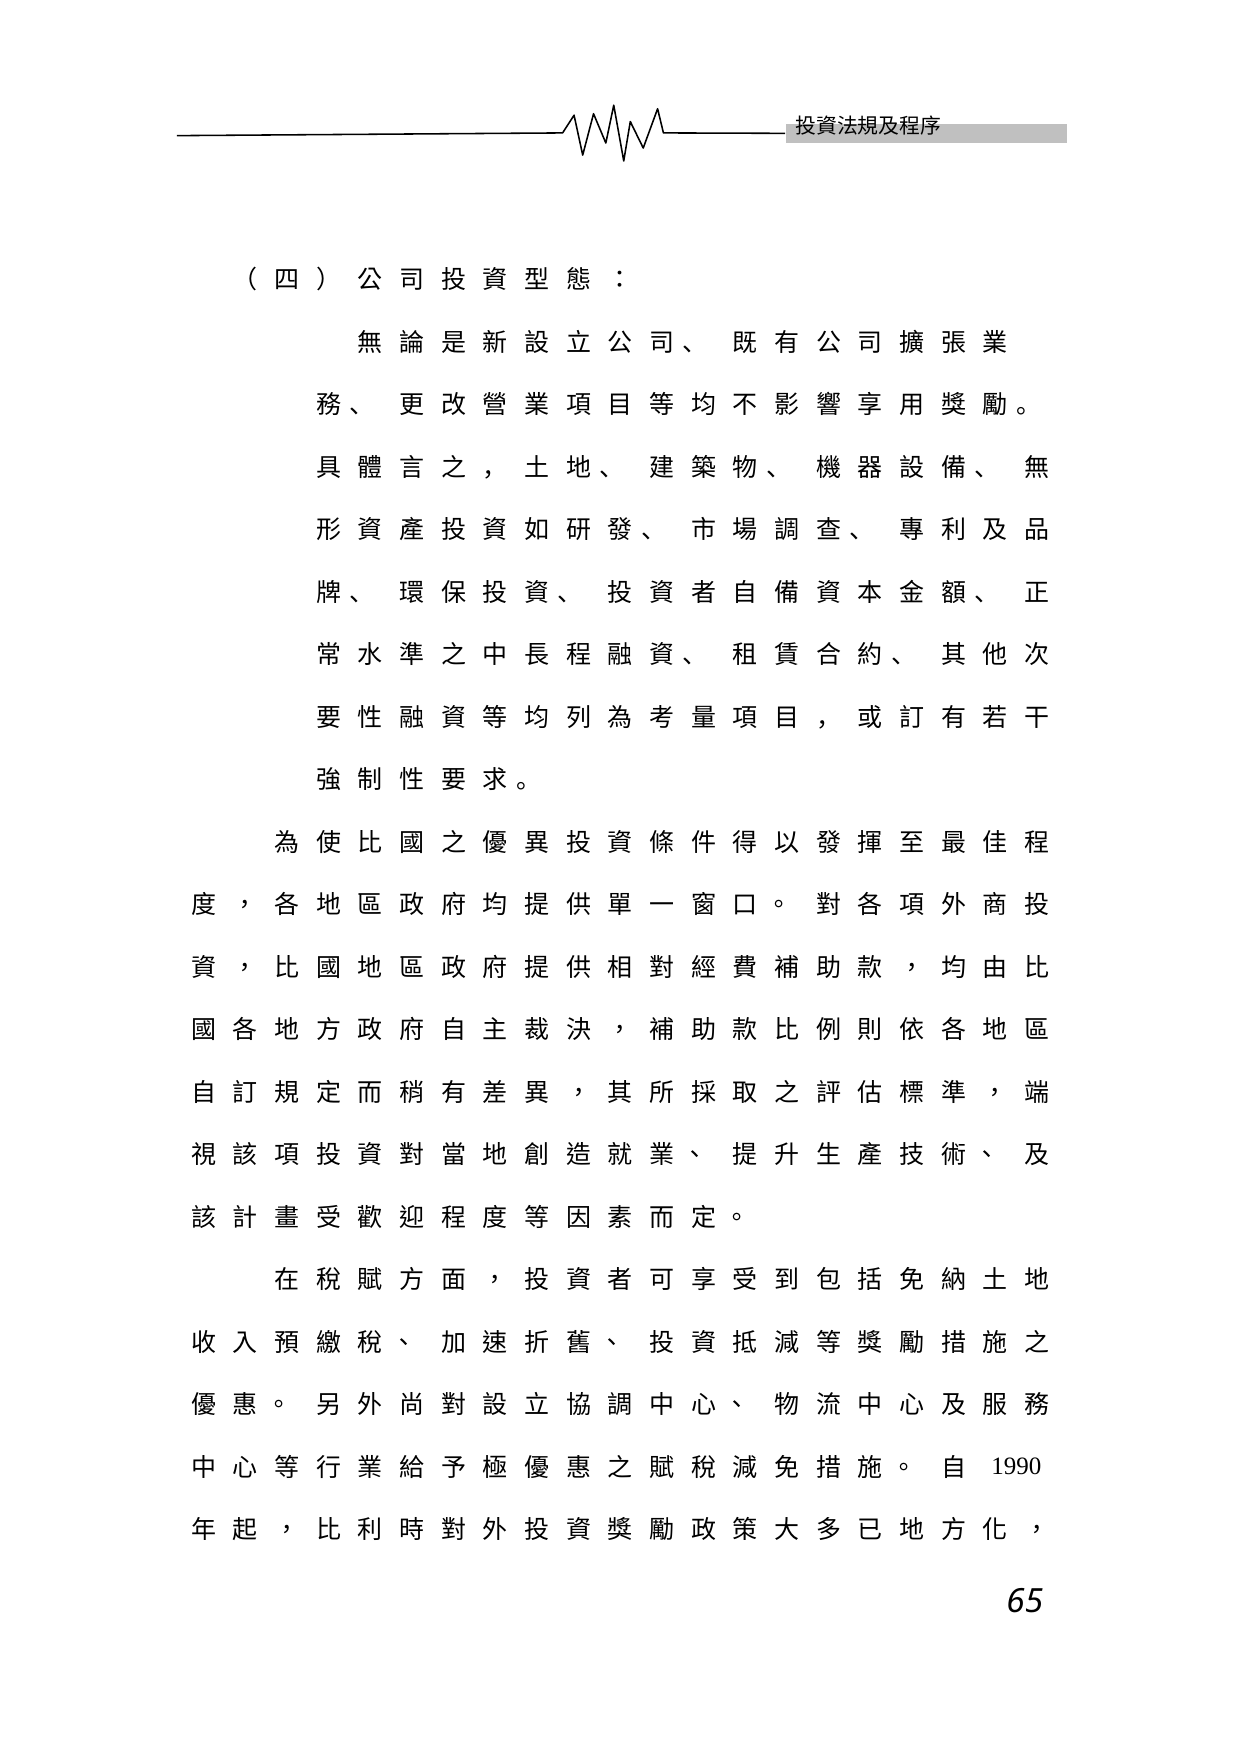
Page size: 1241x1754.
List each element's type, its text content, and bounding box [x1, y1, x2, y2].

text （四）公司投資型態： [207, 236, 1058, 299]
text 無論是新設立公司、既有公司擴張業務、更改營業項目等均不影響享用獎勵。具體言之，土地、建築物、機器設備、無形資產投資如研發、市場調查、專利及品牌、環保投資、投資者自備資本金額、正常水準之中長程融資、租賃合約、其他次要性融資等均列為考量項目，或訂有若干強制性要求。 [281, 299, 1058, 799]
text 為使比國之優異投資條件得以發揮至最佳程度，各地區政府均提供單一窗口。對各項外商投資，比國地區政府提供相對經費補助款，均由比國各地方政府自主裁決，補助款比例則依各地區自訂規定而稍有差異，其所採取之評估標準，端視該項投資對當地創造就業、提升生產技術、及該計畫受歡迎程度等因素而定。 [183, 799, 1058, 1236]
text 在稅賦方面，投資者可享受到包括免納土地收入預繳稅、加速折舊、投資抵減等獎勵措施之優惠。另外尚對設立協調中心、物流中心及服務中心等行業給予極優惠之賦稅減免措施。自1990年起，比利時對外投資獎勵政策大多已地方化， [183, 1236, 1058, 1549]
